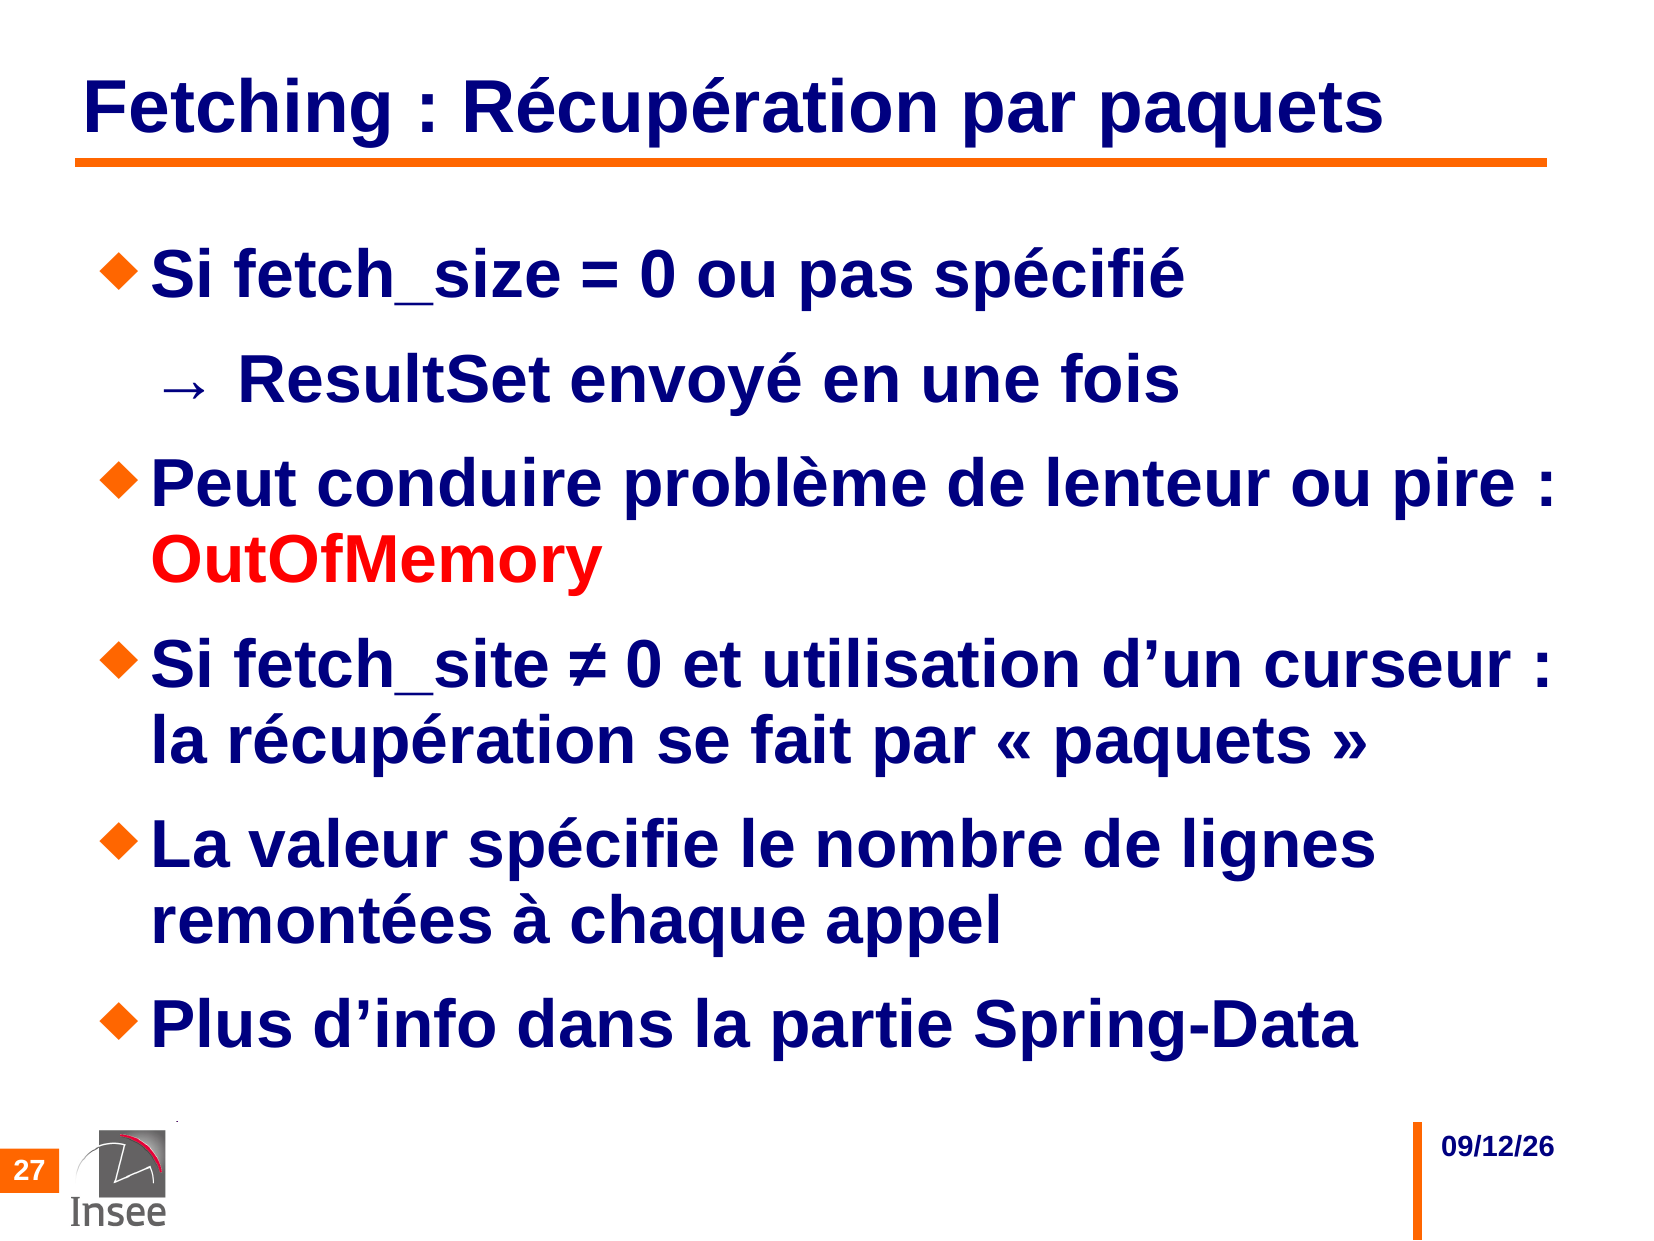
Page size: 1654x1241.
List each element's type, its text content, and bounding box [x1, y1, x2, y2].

picture [62, 1121, 178, 1241]
title Fetching : Récupération par paquets [82, 49, 1619, 163]
list Si fetch_size = 0 ou pas spécifié → ResultSet envoyé en une fois Peut conduire problème de lenteur ou pire : OutOfMemory Si fetch_site ≠ 0 et utilisation d’un curseur : la récupération se fait par « paquets » La valeur spécifie le nombre de lignes remontées à chaque appel Plus d’info dans la partie Spring-Data [82, 136, 1571, 1075]
